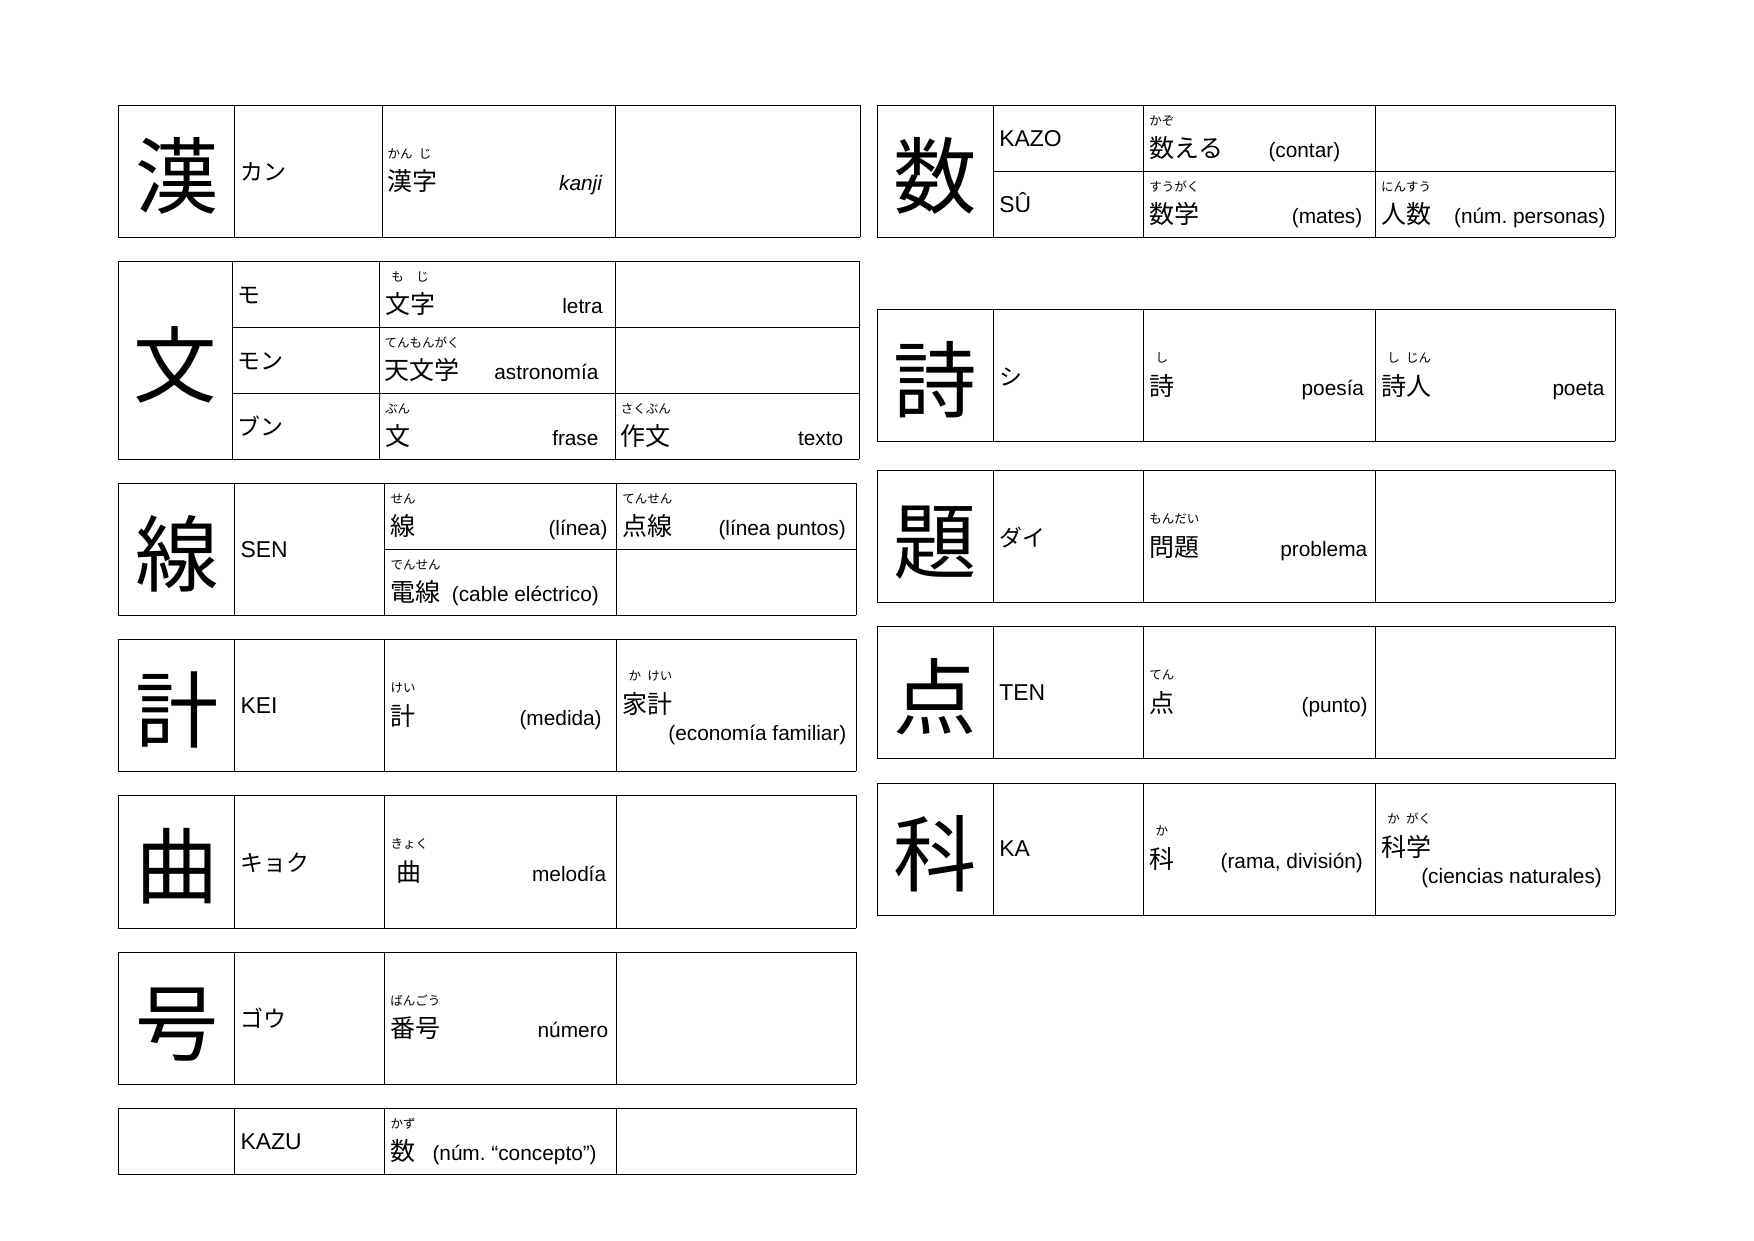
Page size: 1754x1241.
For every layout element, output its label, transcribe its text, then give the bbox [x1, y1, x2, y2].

table_header モ [233, 262, 379, 327]
table_header 曲きょく melodía [385, 796, 616, 927]
table_header ゴウ [235, 953, 384, 1084]
table_header [1376, 627, 1615, 758]
table_header [616, 262, 859, 327]
table_cell 文ぶん frase [380, 394, 615, 459]
table_header キョク [235, 796, 384, 927]
table_cell 数かぞえる (contar) [1144, 106, 1375, 171]
table_cell ブン [233, 394, 379, 459]
table_header 詩し poesía [1144, 310, 1375, 441]
table_header ダイ [994, 471, 1143, 602]
table_header [617, 796, 856, 927]
table_header 計けい (medida) [385, 640, 616, 771]
table_cell 電でん線せん (cable eléctrico) [385, 550, 616, 615]
table_header 号 [119, 953, 234, 1084]
table_header KA [994, 784, 1143, 914]
table_header [119, 1109, 234, 1174]
table_header [617, 953, 856, 1084]
table_header 家か計けい (economía familiar) [617, 640, 856, 771]
table_header 曲 [119, 796, 234, 927]
table_header シ [994, 310, 1143, 441]
table_header 計 [119, 640, 234, 771]
table_cell KAZO [994, 106, 1143, 171]
table_header TEN [994, 627, 1143, 758]
table_header 科 [878, 784, 993, 914]
table_cell 人にん数すう (núm. personas) [1376, 172, 1615, 237]
table_header 文も字じ letra [380, 262, 615, 327]
table_header 詩 [878, 310, 993, 441]
table_header 数 [878, 106, 993, 237]
table_cell SÛ [994, 172, 1143, 237]
table_cell [616, 328, 859, 393]
table_header KAZU [235, 1109, 384, 1174]
table_header 数かず (núm. “concepto”) [385, 1109, 616, 1174]
table_header カン [235, 106, 382, 237]
table_header KEI [235, 640, 384, 771]
table_header [617, 1109, 856, 1174]
table_header 題 [878, 471, 993, 602]
table_header 線 [119, 484, 234, 615]
table_cell [1376, 106, 1615, 171]
table_cell 数すう学がく (mates) [1144, 172, 1375, 237]
table_header 文 [119, 262, 232, 459]
table_cell [617, 550, 856, 615]
table_header 漢 [119, 106, 234, 237]
table_header 線せん (línea) [385, 484, 616, 549]
table_header SEN [235, 484, 384, 615]
table_cell モン [233, 328, 379, 393]
table_header 詩し人じん poeta [1376, 310, 1615, 441]
table_header 漢かん字じ kanji [383, 106, 615, 237]
table_cell 天てん文もん学がく astronomía [380, 328, 615, 393]
table_header [616, 106, 860, 237]
table_header 番ばん号ごう número [385, 953, 616, 1084]
table_header [1376, 471, 1615, 602]
table_header 科か (rama, división) [1144, 784, 1375, 914]
table_cell 作さく文ぶん texto [616, 394, 859, 459]
table_header 点てん (punto) [1144, 627, 1375, 758]
table_header 点てん線せん (línea puntos) [617, 484, 856, 549]
table_header 点 [878, 627, 993, 758]
table_header 問もん題だい problema [1144, 471, 1375, 602]
table_header 科か学がく (ciencias naturales) [1376, 784, 1615, 914]
